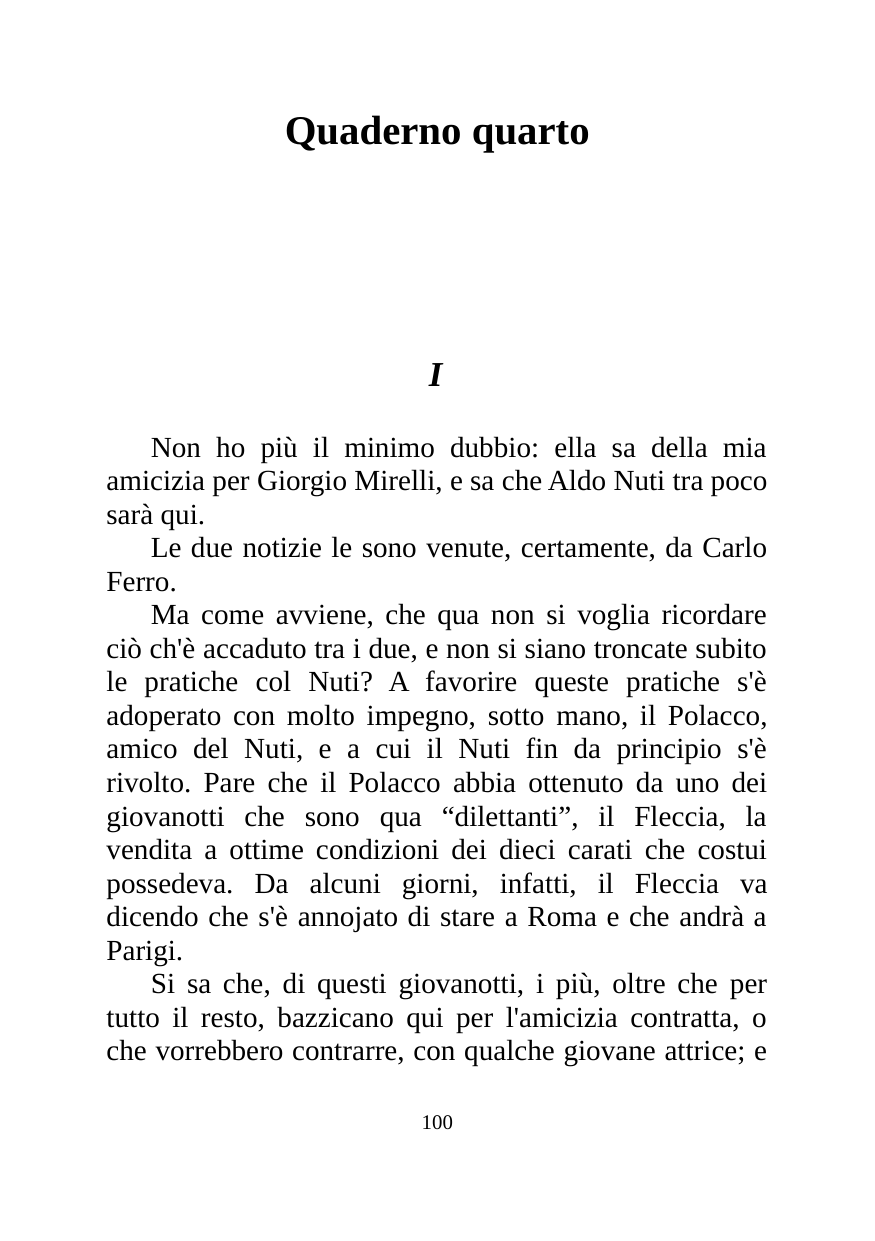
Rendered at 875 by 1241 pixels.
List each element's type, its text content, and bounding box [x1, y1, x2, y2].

subtitle I [106, 354, 768, 394]
text Si sa che, di questi giovanotti, i più, oltre che per tutto il resto, bazzicano qui per l'amicizia contratta, o che vorrebbero contrarre, con qualche giovane attrice; e [106, 966, 768, 1067]
text Non ho più il minimo dubbio: ella sa della mia amicizia per Giorgio Mirelli, e sa che Aldo Nuti tra poco sarà qui. [106, 430, 768, 530]
text Le due notizie le sono venute, certamente, da Carlo Ferro. [106, 530, 768, 597]
subtitle Quaderno quarto [106, 106, 768, 153]
text Ma come avviene, che qua non si voglia ricordare ciò ch'è accaduto tra i due, e non si siano troncate subito le pratiche col Nuti? A favorire queste pratiche s'è adoperato con molto impegno, sotto mano, il Polacco, amico del Nuti, e a cui il Nuti fin da principio s'è rivolto. Pare che il Polacco abbia ottenuto da uno dei giovanotti che sono qua “dilettanti”, il Fleccia, la vendita a ottime condizioni dei dieci carati che costui possedeva. Da alcuni giorni, infatti, il Fleccia va dicendo che s'è annojato di stare a Roma e che andrà a Parigi. [106, 597, 768, 966]
